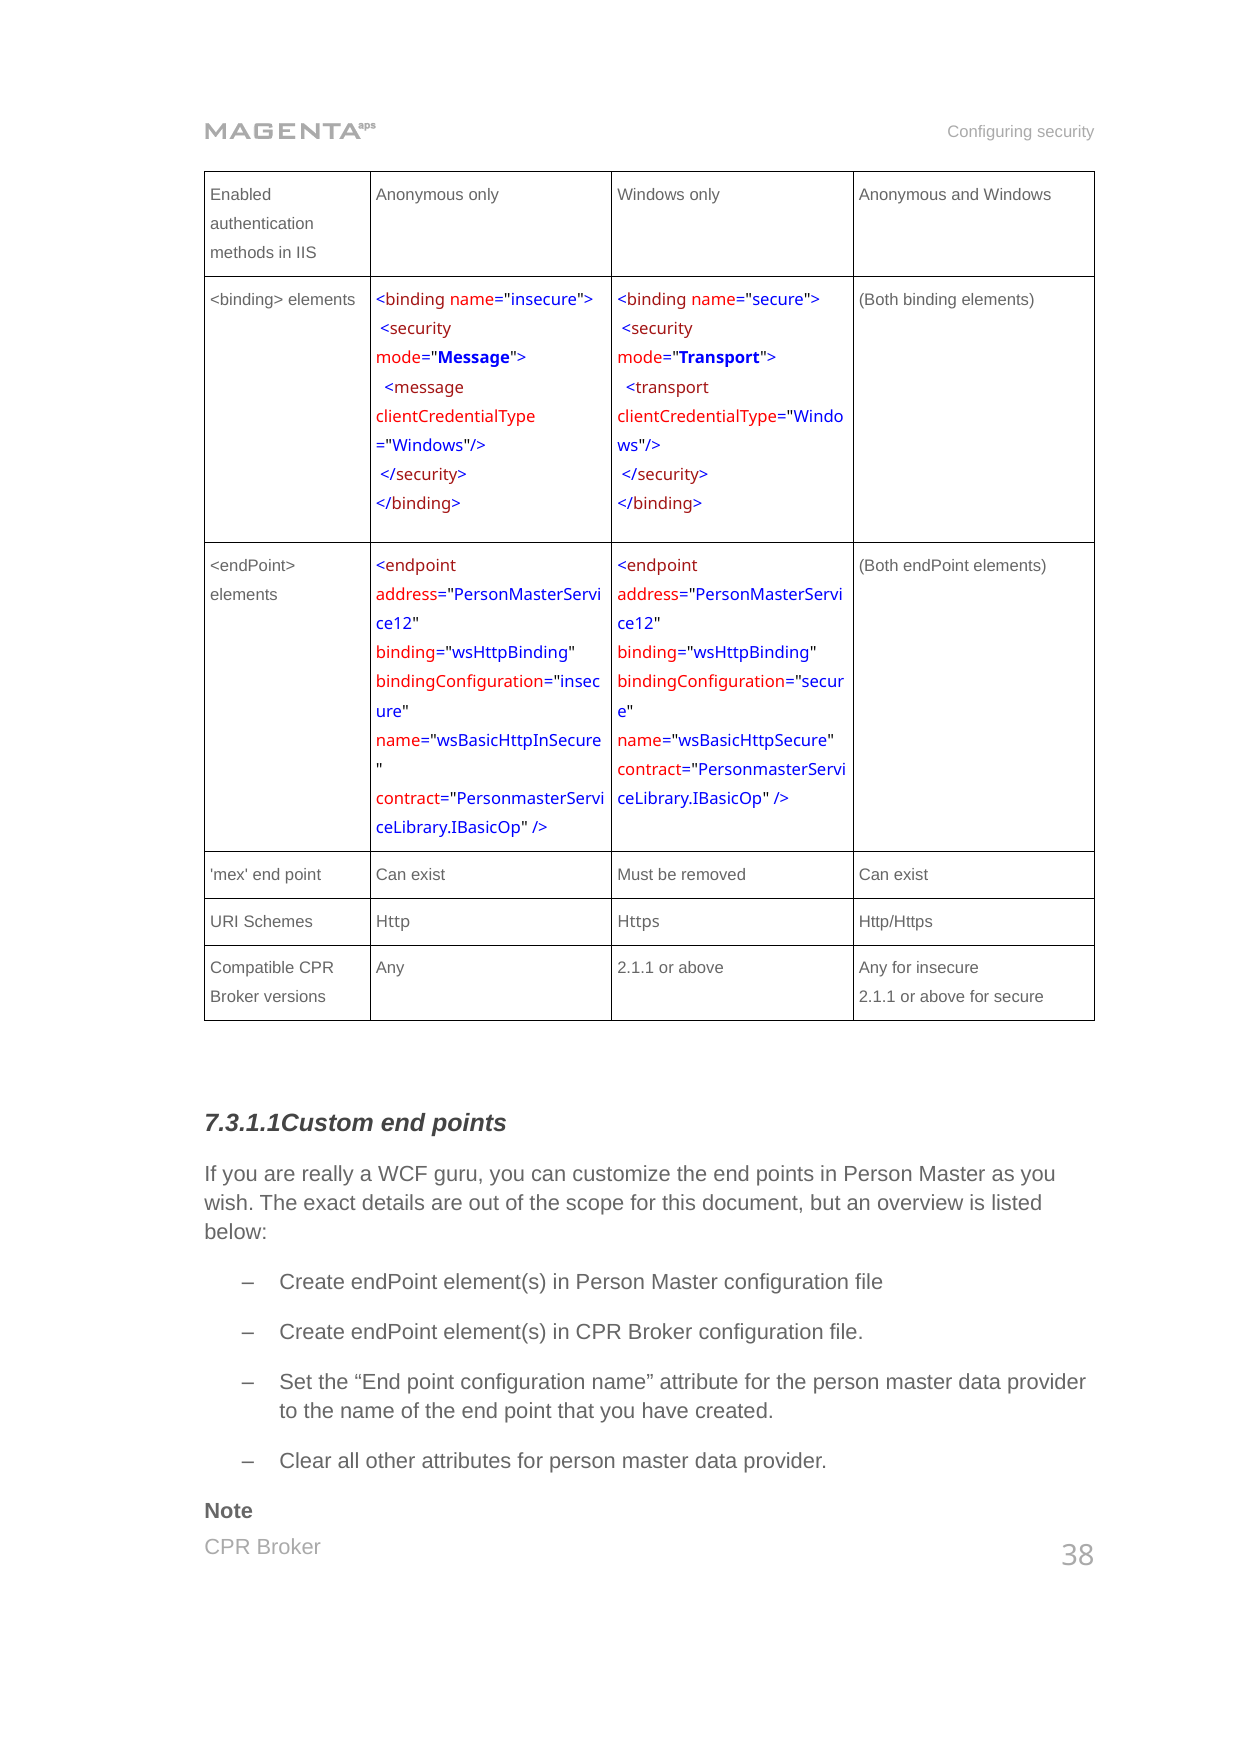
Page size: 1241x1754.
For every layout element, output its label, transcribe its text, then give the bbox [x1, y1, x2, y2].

table_cell <endpoint address="PersonMasterService12" binding="wsHttpBinding" bindingConfiguration="secure" name="wsBasicHttpSecure" contract="PersonmasterServiceLibrary.IBasicOp" /> [612, 543, 853, 851]
table_cell <binding name="insecure"> <security mode="Message"> <message clientCredentialType ="Windows"/> </security> </binding> [371, 277, 611, 542]
table_cell (Both binding elements) [854, 277, 1094, 542]
table_cell Anonymous and Windows [854, 172, 1094, 276]
table_cell Compatible CPR Broker versions [205, 946, 370, 1020]
table_cell Anonymous only [371, 172, 611, 276]
table_cell (Both endPoint elements) [854, 543, 1094, 851]
text Note [204, 1496, 1094, 1525]
table_cell Must be removed [612, 852, 853, 898]
list Set the “End point configuration name” attribute for the person master data provider to the name of the end point that you have created. [242, 1366, 1094, 1425]
table_cell Can exist [854, 852, 1094, 898]
table_cell Any [371, 946, 611, 1020]
list Create endPoint element(s) in Person Master configuration file [242, 1266, 1094, 1296]
table_cell Any for insecure 2.1.1 or above for secure [854, 946, 1094, 1020]
table_cell Http [371, 899, 611, 944]
table_cell 2.1.1 or above [612, 946, 853, 1020]
table_cell <endpoint address="PersonMasterService12" binding="wsHttpBinding" bindingConfiguration="insecure" name="wsBasicHttpInSecure" contract="PersonmasterServiceLibrary.IBasicOp" /> [371, 543, 611, 851]
list Clear all other attributes for person master data provider. [242, 1446, 1094, 1475]
table_cell URI Schemes [205, 899, 370, 944]
text If you are really a WCF guru, you can customize the end points in Person Master as you wish. The exact details are out of the scope for this document, but an overview is listed below: [204, 1158, 1094, 1246]
table_cell 'mex' end point [205, 852, 370, 898]
subtitle Custom end points [204, 1085, 1094, 1143]
table_cell Can exist [371, 852, 611, 898]
table_cell Windows only [612, 172, 853, 276]
table_cell Https [612, 899, 853, 944]
table_cell <binding> elements [205, 277, 370, 542]
table_cell Enabled authentication methods in IIS [205, 172, 370, 276]
list Create endPoint element(s) in CPR Broker configuration file. [242, 1316, 1094, 1346]
table_cell Http/Https [854, 899, 1094, 944]
table_cell <endPoint> elements [205, 543, 370, 851]
table_cell <binding name="secure"> <security mode="Transport"> <transport clientCredentialType="Windows"/> </security> </binding> [612, 277, 853, 542]
